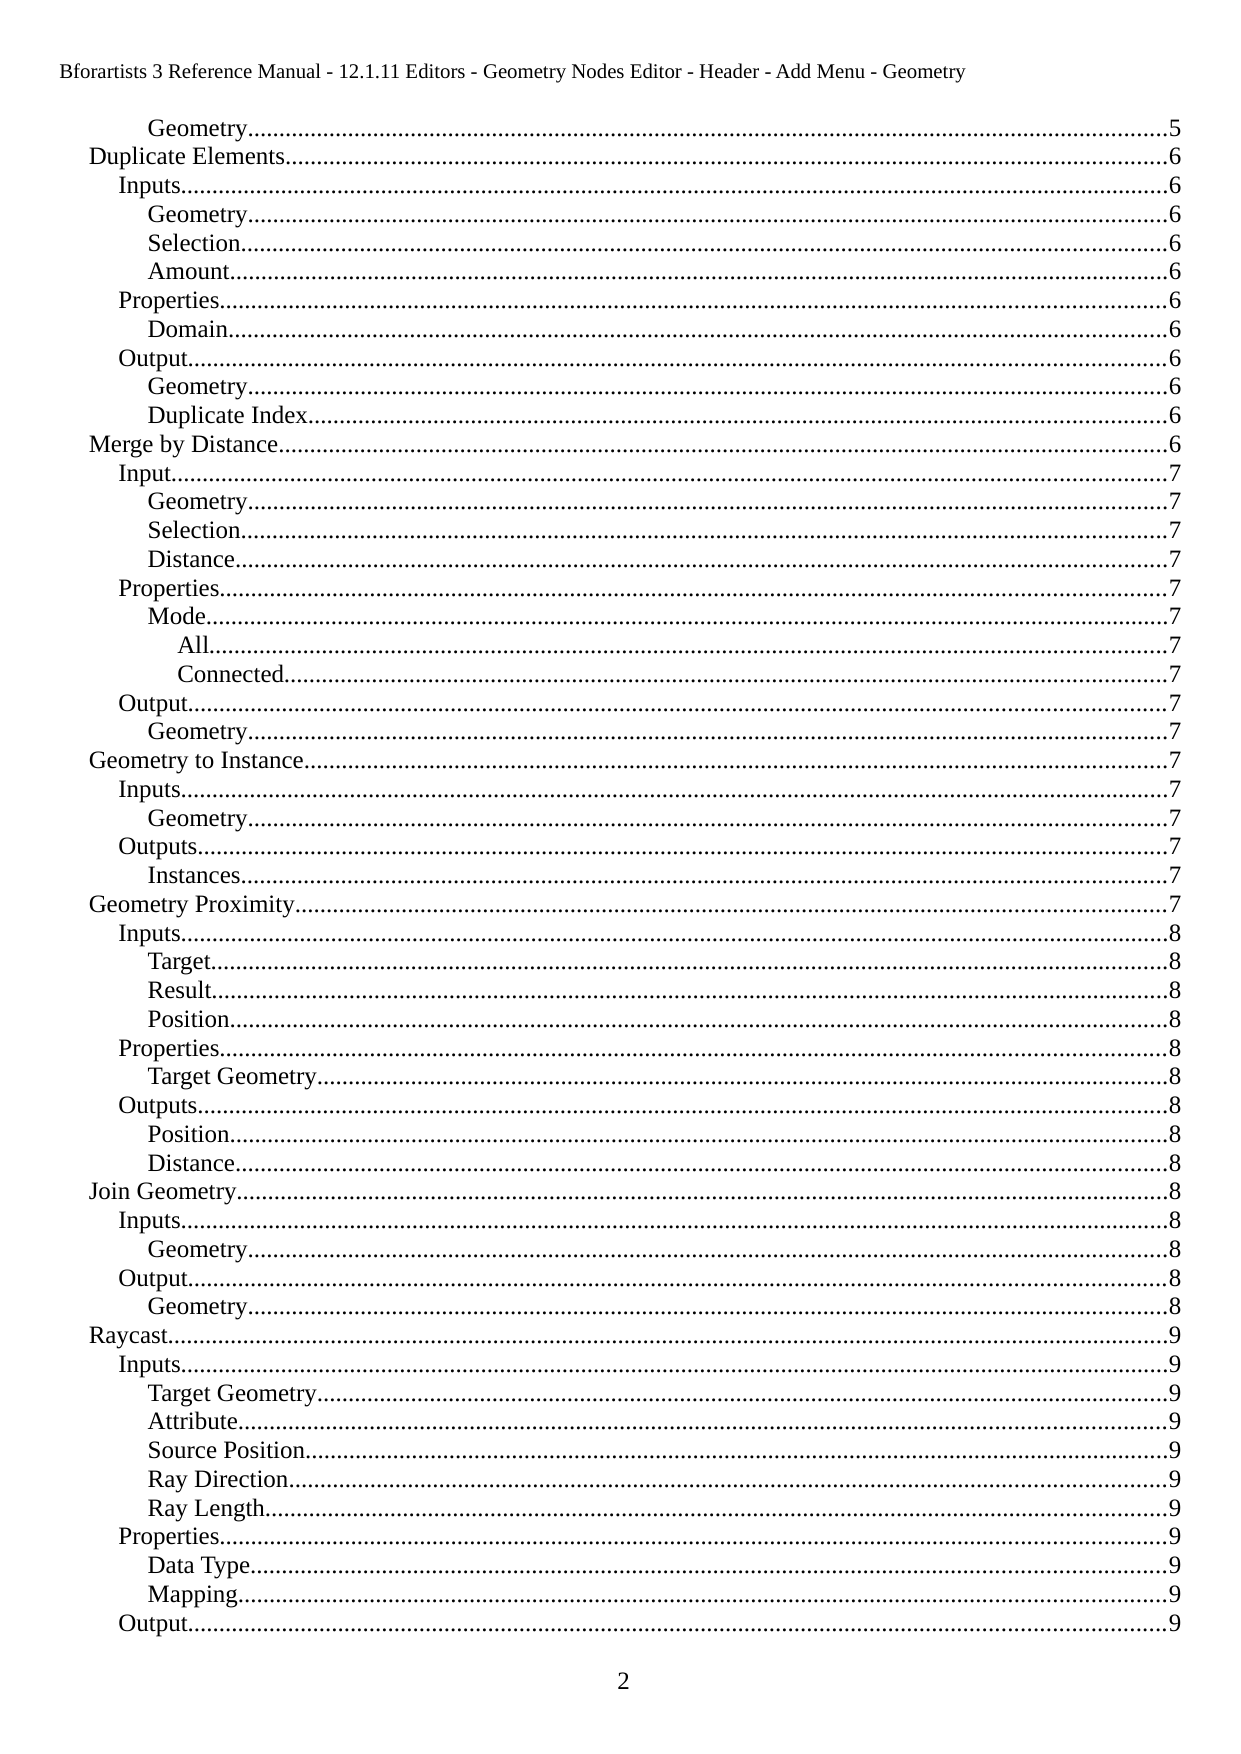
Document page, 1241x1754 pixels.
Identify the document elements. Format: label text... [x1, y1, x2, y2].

text Position 8 [147, 1004, 1181, 1033]
text Outputs 8 [118, 1090, 1181, 1119]
text Instances 7 [147, 860, 1181, 889]
text Selection 6 [147, 228, 1181, 256]
text Distance 8 [147, 1148, 1181, 1176]
text Input 7 [118, 458, 1181, 486]
text Duplicate Index 6 [147, 400, 1181, 429]
text Properties 7 [118, 573, 1181, 601]
text Inputs 8 [118, 918, 1181, 946]
text Mapping 9 [147, 1579, 1181, 1608]
text Inputs 6 [118, 170, 1181, 199]
text Inputs 9 [118, 1349, 1181, 1378]
text Geometry 6 [147, 371, 1181, 400]
text Duplicate Elements 6 [88, 141, 1181, 170]
text Mode 7 [147, 601, 1181, 630]
text Output 9 [118, 1608, 1181, 1636]
text Target Geometry 8 [147, 1061, 1181, 1090]
text Outputs 7 [118, 831, 1181, 860]
text Properties 8 [118, 1033, 1181, 1061]
text Selection 7 [147, 515, 1181, 544]
text Target Geometry 9 [147, 1378, 1181, 1406]
text Geometry 7 [147, 716, 1181, 745]
text Geometry 8 [147, 1291, 1181, 1320]
text Geometry to Instance 7 [88, 745, 1181, 774]
text Merge by Distance 6 [88, 429, 1181, 458]
text Geometry Proximity 7 [88, 889, 1181, 918]
text Output 8 [118, 1263, 1181, 1291]
text Result 8 [147, 975, 1181, 1004]
text Geometry 7 [147, 486, 1181, 515]
text Geometry 8 [147, 1234, 1181, 1263]
text Output 6 [118, 343, 1181, 371]
text Properties 9 [118, 1521, 1181, 1550]
text Output 7 [118, 688, 1181, 716]
text Source Position 9 [147, 1435, 1181, 1464]
text Attribute 9 [147, 1406, 1181, 1435]
text Position 8 [147, 1119, 1181, 1148]
text Raycast 9 [88, 1320, 1181, 1349]
text Ray Length 9 [147, 1493, 1181, 1521]
text Join Geometry 8 [88, 1176, 1181, 1205]
text Geometry 5 [147, 113, 1181, 141]
text Target 8 [147, 946, 1181, 975]
text Geometry 7 [147, 803, 1181, 831]
text Distance 7 [147, 544, 1181, 573]
text Geometry 6 [147, 199, 1181, 228]
text Properties 6 [118, 285, 1181, 314]
text All 7 [177, 630, 1181, 659]
text Inputs 7 [118, 774, 1181, 803]
text Connected 7 [177, 659, 1181, 688]
text Ray Direction 9 [147, 1464, 1181, 1493]
text Amount 6 [147, 256, 1181, 285]
text Inputs 8 [118, 1205, 1181, 1234]
text Data Type 9 [147, 1550, 1181, 1579]
text Domain 6 [147, 314, 1181, 343]
